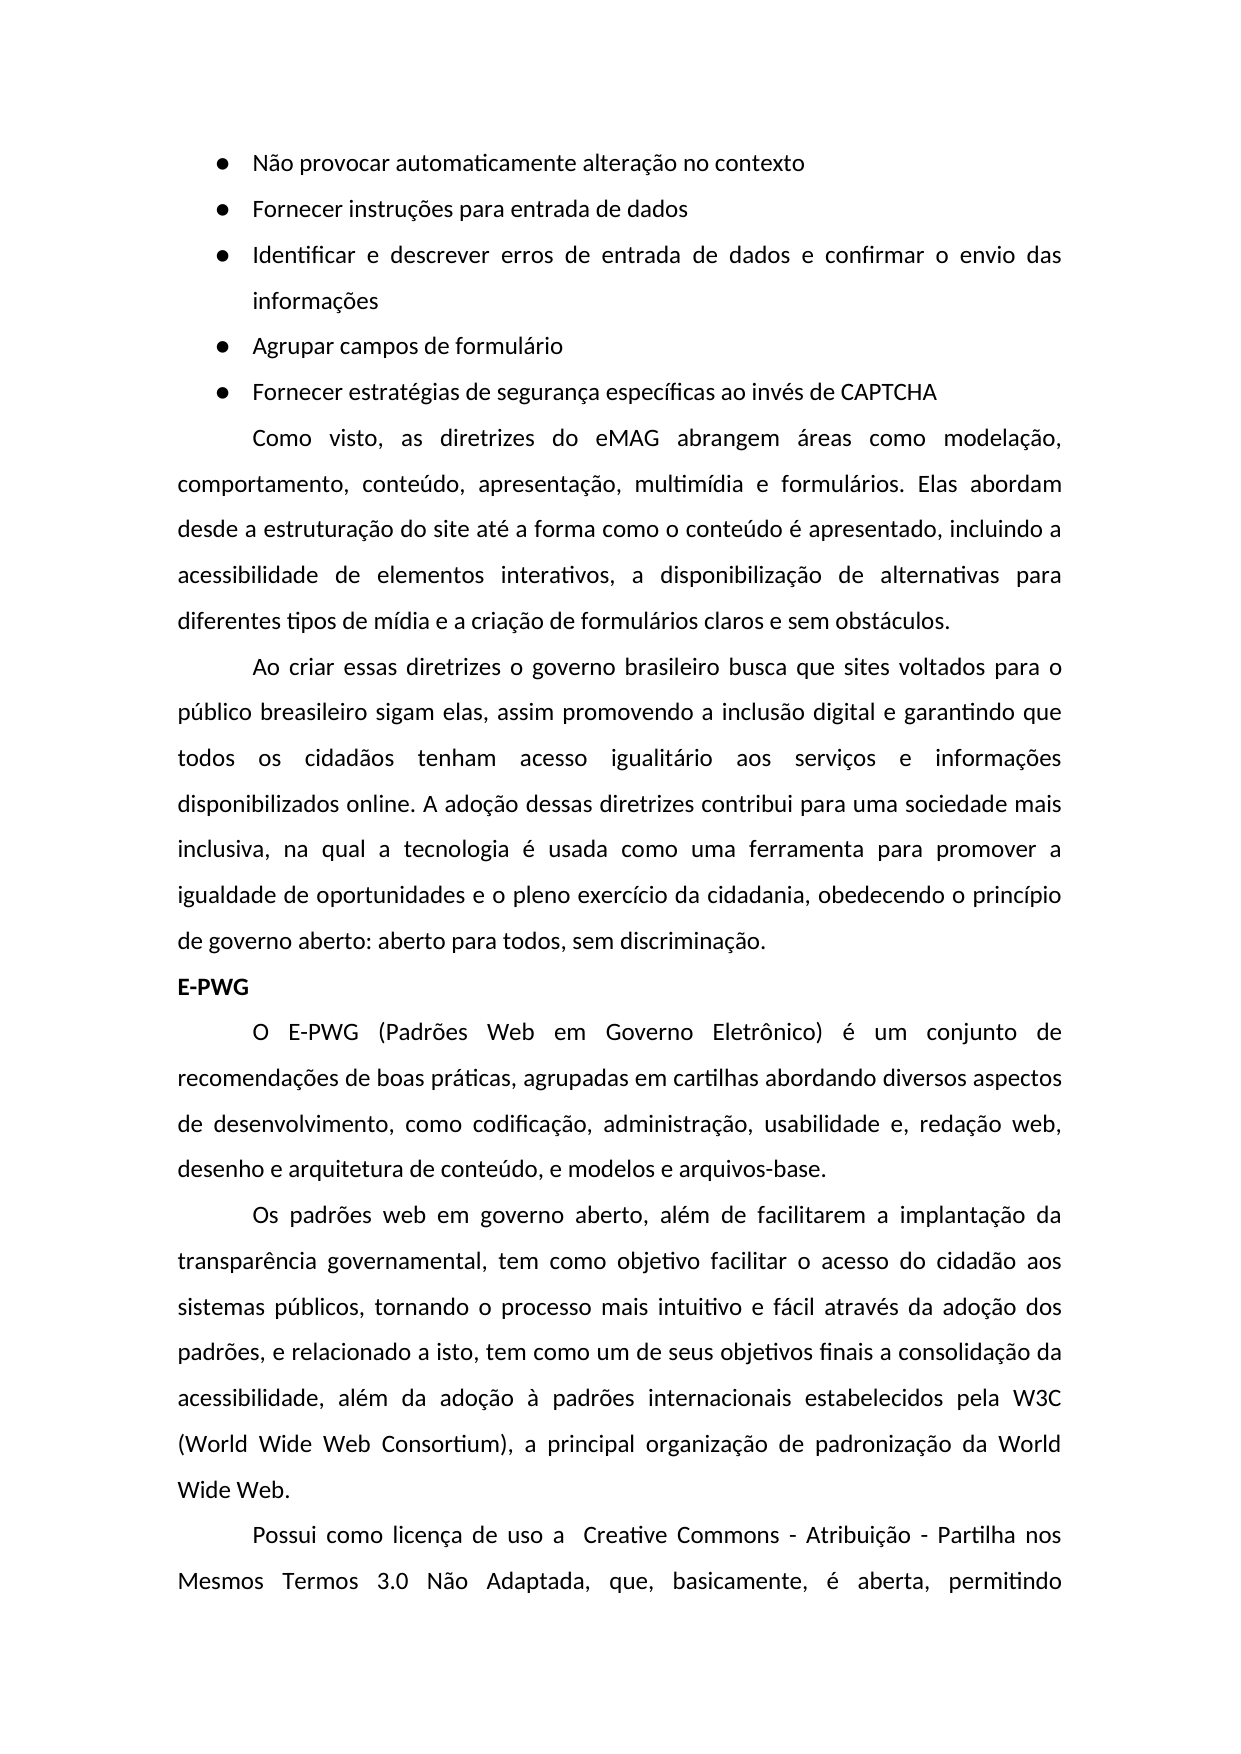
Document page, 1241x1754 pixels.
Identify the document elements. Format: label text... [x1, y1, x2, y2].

list Fornecer instruções para entrada de dados [215, 193, 1063, 224]
text O E-PWG (Padrões Web em Governo Eletrônico) é um conjunto de recomendações de boas práticas, agrupadas em cartilhas abordando diversos aspectos de desenvolvimento, como codificação, administração, usabilidade e, redação web, desenho e arquitetura de conteúdo, e modelos e arquivos-base. [177, 1016, 1063, 1184]
text Como visto, as diretrizes do eMAG abrangem áreas como modelação, comportamento, conteúdo, apresentação, multimídia e formulários. Elas abordam desde a estruturação do site até a forma como o conteúdo é apresentado, incluindo a acessibilidade de elementos interativos, a disponibilização de alternativas para diferentes tipos de mídia e a criação de formulários claros e sem obstáculos. [177, 422, 1063, 635]
text E-PWG [177, 971, 1063, 1001]
text Ao criar essas diretrizes o governo brasileiro busca que sites voltados para o público breasileiro sigam elas, assim promovendo a inclusão digital e garantindo que todos os cidadãos tenham acesso igualitário aos serviços e informações disponibilizados online. A adoção dessas diretrizes contribui para uma sociedade mais inclusiva, na qual a tecnologia é usada como uma ferramenta para promover a igualdade de oportunidades e o pleno exercício da cidadania, obedecendo o princípio de governo aberto: aberto para todos, sem discriminação. [177, 651, 1063, 956]
list Fornecer estratégias de segurança específicas ao invés de CAPTCHA [215, 376, 1063, 407]
list Identificar e descrever erros de entrada de dados e confirmar o envio das informações [215, 239, 1063, 315]
text Possui como licença de uso a Creative Commons - Atribuição - Partilha nos Mesmos Termos 3.0 Não Adaptada, que, basicamente, é aberta, permitindo [177, 1519, 1063, 1596]
list Não provocar automaticamente alteração no contexto [215, 148, 1063, 178]
text Os padrões web em governo aberto, além de facilitarem a implantação da transparência governamental, tem como objetivo facilitar o acesso do cidadão aos sistemas públicos, tornando o processo mais intuitivo e fácil através da adoção dos padrões, e relacionado a isto, tem como um de seus objetivos finais a consolidação da acessibilidade, além da adoção à padrões internacionais estabelecidos pela W3C (World Wide Web Consortium), a principal organização de padronização da World Wide Web. [177, 1199, 1063, 1504]
list Agrupar campos de formulário [215, 331, 1063, 361]
